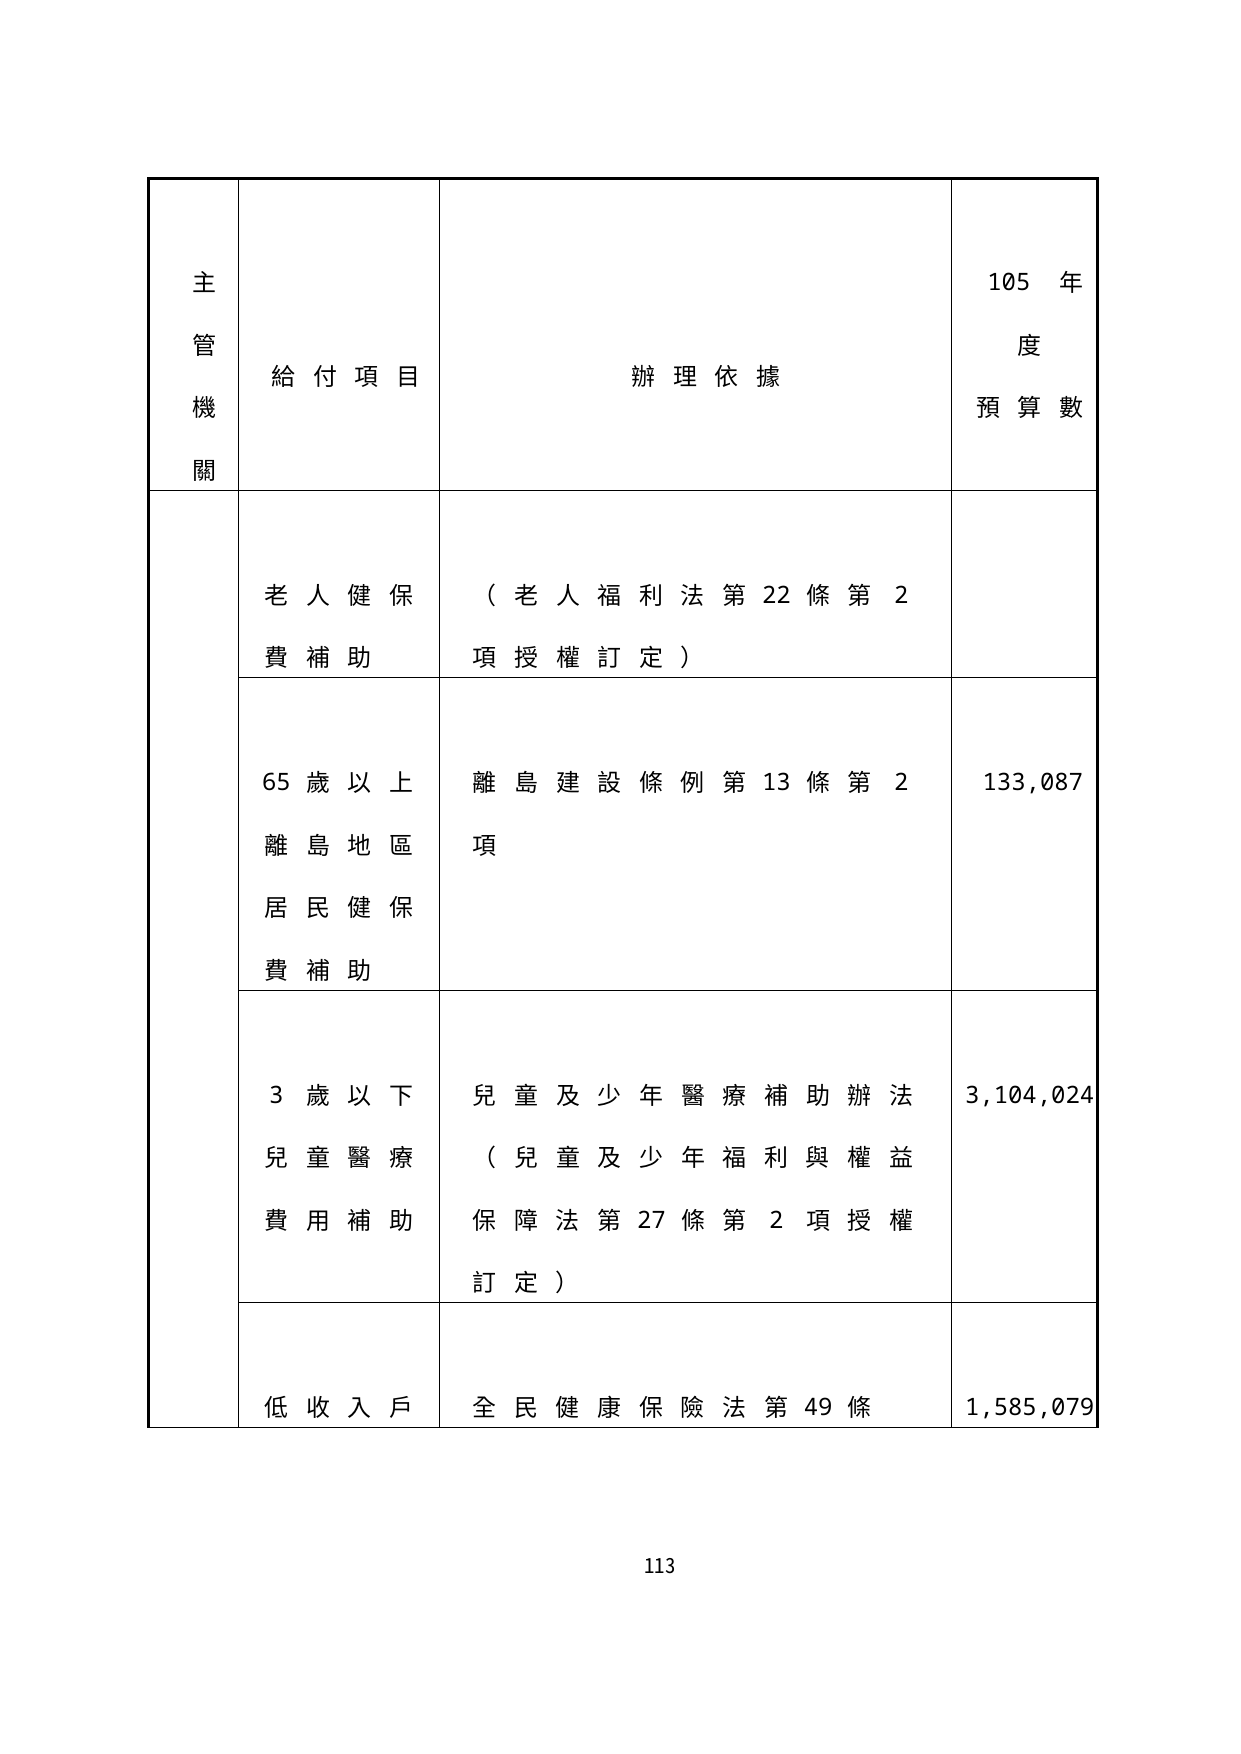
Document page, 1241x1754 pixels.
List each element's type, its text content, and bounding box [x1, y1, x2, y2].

table_cell 133,087 [952, 678, 1096, 990]
table_cell 3,104,024 [952, 991, 1096, 1302]
table_header 主管 機關 [150, 180, 238, 490]
table_cell 低收入戶 [239, 1303, 439, 1427]
table_cell 兒童及少年醫療補助辦法 （兒童及少年福利與權益保障法第27條第2項授權訂定） [440, 991, 951, 1302]
table_cell 1,585,079 [952, 1303, 1096, 1427]
table_header 給付項目 [239, 180, 439, 490]
table_cell 65歲以上離島地區居民健保費補助 [239, 678, 439, 990]
table_header 辦理依據 [440, 180, 951, 490]
table_cell [150, 491, 238, 1427]
table_cell （老人福利法第22條第2項授權訂定） [440, 491, 951, 677]
table_cell 3歲以下兒童醫療費用補助 [239, 991, 439, 1302]
table_header 105年度 預算數 [952, 180, 1096, 490]
table_cell 老人健保費補助 [239, 491, 439, 677]
table_cell 全民健康保險法第49條 [440, 1303, 951, 1427]
table_cell [952, 491, 1096, 677]
table_cell 離島建設條例第13條第2項 [440, 678, 951, 990]
